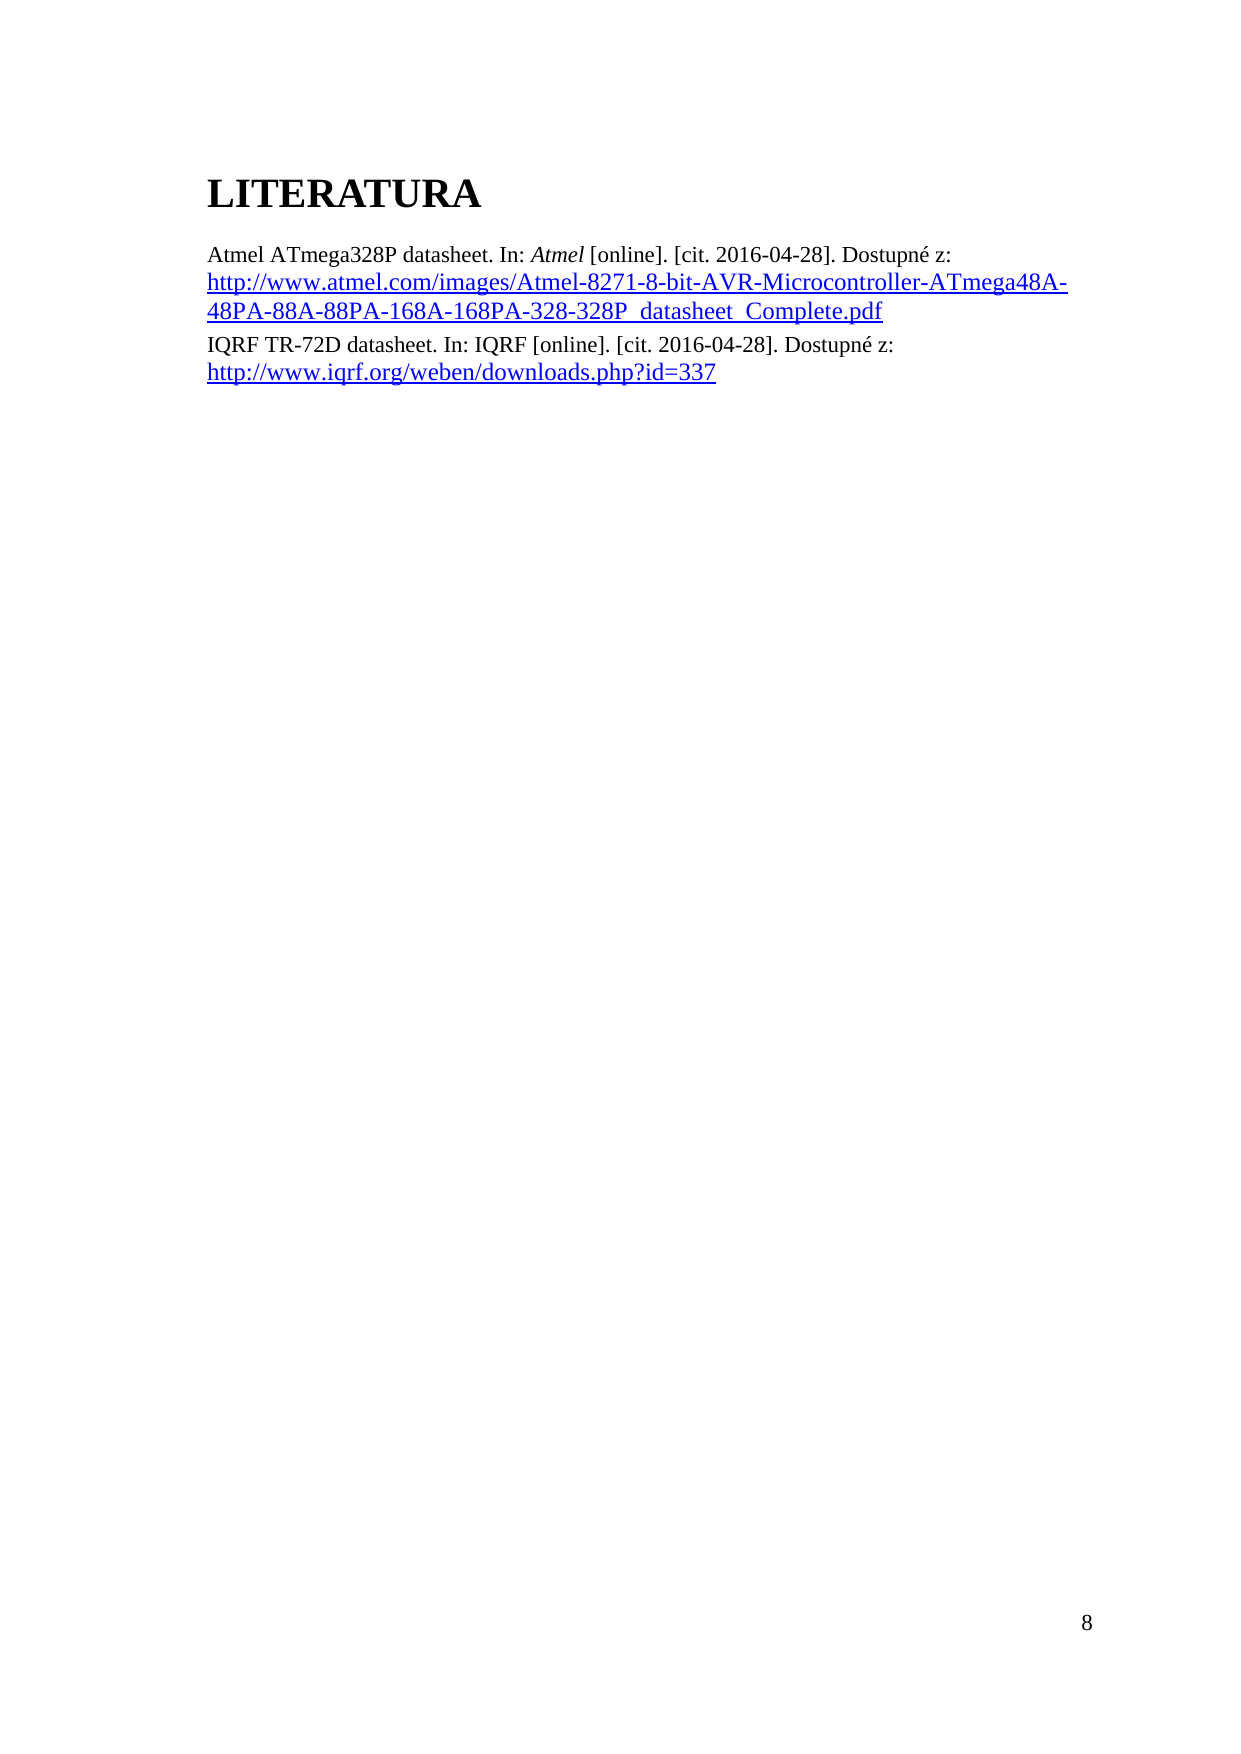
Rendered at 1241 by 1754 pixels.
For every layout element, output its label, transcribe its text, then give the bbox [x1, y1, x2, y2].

text Atmel ATmega328P datasheet. In: Atmel [online]. [cit. 2016-04-28]. Dostupné z: http://www.atmel.com/images/Atmel-8271-8-bit-AVR-Microcontroller-ATmega48A-48PA-88A-88PA-168A-168PA-328-328P_datasheet_Complete.pdf [207, 241, 1092, 325]
text IQRF TR-72D datasheet. In: IQRF [online]. [cit. 2016-04-28]. Dostupné z: http://www.iqrf.org/weben/downloads.php?id=337 [207, 331, 1092, 386]
subtitle Literatura [207, 168, 1092, 216]
